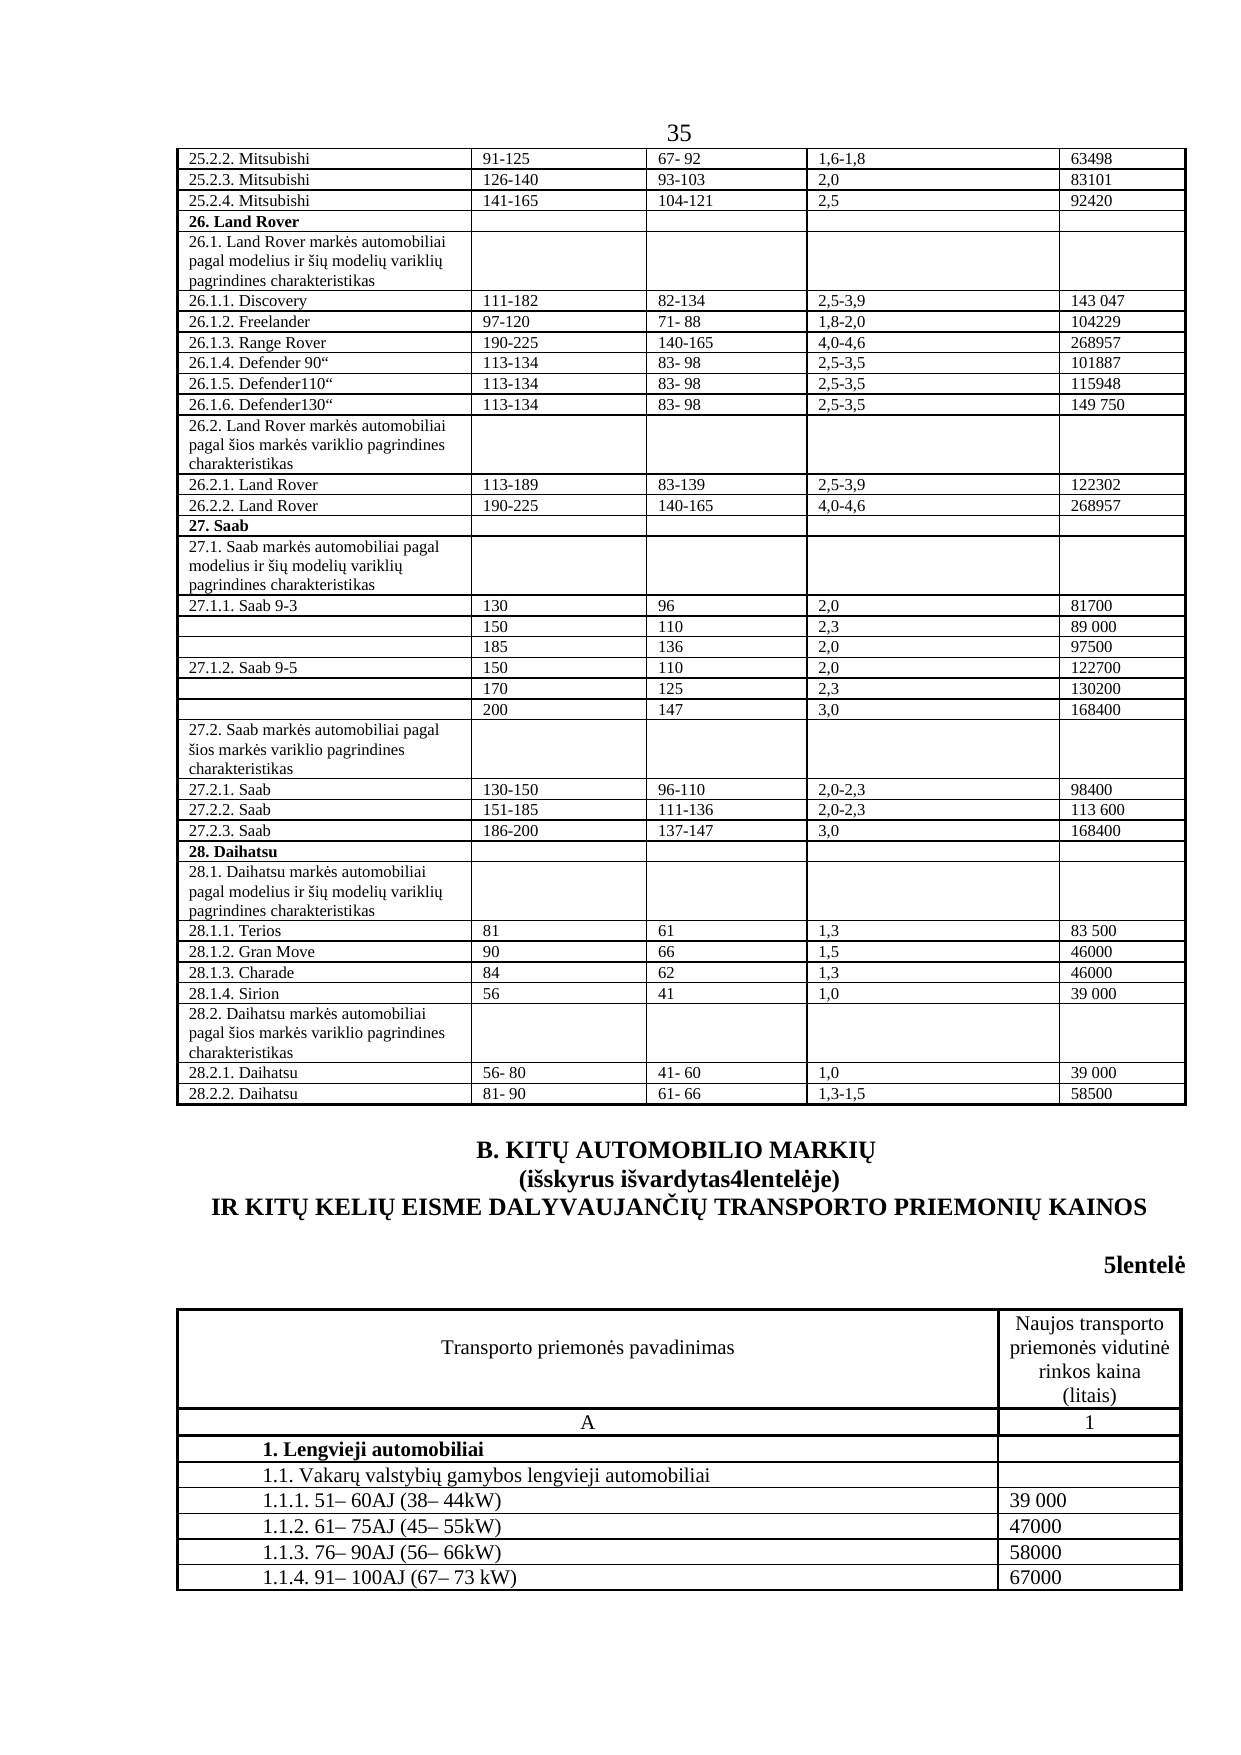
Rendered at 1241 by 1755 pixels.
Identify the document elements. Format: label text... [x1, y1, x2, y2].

table_cell 97-120 [472, 312, 646, 331]
table_cell 41 [647, 983, 806, 1003]
table_cell [472, 720, 646, 778]
table_cell 149 750 [1060, 395, 1184, 414]
table_header Naujos transporto priemonės vidutinė rinkos kaina (litais) [1000, 1311, 1179, 1407]
table_cell 2,5 [808, 191, 1059, 210]
table_cell 25.2.2. Mitsubishi [179, 149, 471, 168]
table_cell 140-165 [647, 333, 806, 352]
table_cell [808, 537, 1059, 594]
table_cell [179, 617, 471, 636]
table_cell 46000 [1060, 963, 1184, 982]
table_cell 83101 [1060, 170, 1184, 189]
table_cell 1.1. Vakarų valstybių gamybos lengvieji automobiliai [179, 1463, 997, 1487]
table_cell [647, 720, 806, 778]
text IR KITŲ KELIŲ EISME DALYVAUJANČIŲ TRANSPORTO PRIEMONIŲ KAINOS [177, 1192, 1181, 1221]
table_cell 1. Lengvieji automobiliai [179, 1437, 997, 1461]
table_cell 151-185 [472, 800, 646, 819]
table_cell 26.2.1. Land Rover [179, 475, 471, 494]
table_cell [647, 537, 806, 594]
table_cell 104229 [1060, 312, 1184, 331]
table_cell 81 [472, 921, 646, 940]
table_cell 110 [647, 658, 806, 677]
table_cell 83- 98 [647, 353, 806, 372]
table_cell [472, 862, 646, 920]
table_cell [1060, 211, 1184, 231]
table_cell 56 [472, 983, 646, 1003]
table_cell 1.1.2. 61– 75AJ (45– 55kW) [179, 1514, 997, 1538]
table_cell 28.1.3. Charade [179, 963, 471, 982]
table_cell 26.1.3. Range Rover [179, 333, 471, 352]
table_cell 28.2.1. Daihatsu [179, 1063, 471, 1082]
table_cell 26.1.1. Discovery [179, 291, 471, 310]
table_cell 130200 [1060, 679, 1184, 698]
table_cell 3,0 [808, 821, 1059, 840]
table_cell [999, 1437, 1179, 1461]
table_cell 58000 [999, 1540, 1179, 1564]
table_cell 27. Saab [179, 516, 471, 535]
table_cell 168400 [1060, 821, 1184, 840]
table_cell 190-225 [472, 495, 646, 514]
table_cell [472, 1004, 646, 1062]
table_cell 3,0 [808, 700, 1059, 719]
table_cell [808, 232, 1059, 289]
text B. KITŲ AUTOMOBILIO MARKIŲ [177, 1135, 1181, 1164]
table_cell 126-140 [472, 170, 646, 189]
table_cell 27.1. Saab markės automobiliai pagal modelius ir šių modelių variklių pagrindines charakteristikas [179, 537, 471, 594]
table_cell [1060, 842, 1184, 861]
table_cell [808, 211, 1059, 231]
table_cell 143 047 [1060, 291, 1184, 310]
table_cell 1,8-2,0 [808, 312, 1059, 331]
table_cell 170 [472, 679, 646, 698]
table_cell 122302 [1060, 475, 1184, 494]
table_cell 83- 98 [647, 395, 806, 414]
table_cell 2,0 [808, 596, 1059, 615]
table_cell 25.2.3. Mitsubishi [179, 170, 471, 189]
table_cell 101887 [1060, 353, 1184, 372]
text (išskyrus išvardytas4lentelėje) [177, 1164, 1181, 1192]
table_cell 28.2. Daihatsu markės automobiliai pagal šios markės variklio pagrindines charakteristikas [179, 1004, 471, 1062]
table_cell 90 [472, 942, 646, 961]
table_cell 200 [472, 700, 646, 719]
table_cell 28.1.2. Gran Move [179, 942, 471, 961]
table_cell [647, 862, 806, 920]
table_cell 125 [647, 679, 806, 698]
table_cell 26.1.2. Freelander [179, 312, 471, 331]
table_cell 46000 [1060, 942, 1184, 961]
table_cell [647, 232, 806, 289]
table_cell 83-139 [647, 475, 806, 494]
table_cell 28. Daihatsu [179, 842, 471, 861]
table_cell 268957 [1060, 495, 1184, 514]
table_cell 81700 [1060, 596, 1184, 615]
table_cell [647, 1004, 806, 1062]
table_cell 41- 60 [647, 1063, 806, 1082]
table_cell 2,0-2,3 [808, 779, 1059, 798]
table_cell 26.1.4. Defender 90“ [179, 353, 471, 372]
table_cell 1,6-1,8 [808, 149, 1059, 168]
table_header Transporto priemonės pavadinimas [179, 1311, 997, 1407]
table_cell 150 [472, 617, 646, 636]
table_cell 27.1.2. Saab 9-5 [179, 658, 471, 677]
table_cell 137-147 [647, 821, 806, 840]
text 5lentelė [242, 1250, 1185, 1279]
table_cell [1060, 516, 1184, 535]
table_cell [647, 842, 806, 861]
table_cell 4,0-4,6 [808, 333, 1059, 352]
table_cell 1 [1000, 1410, 1179, 1434]
table_cell 1.1.3. 76– 90AJ (56– 66kW) [179, 1540, 997, 1564]
table_cell 1.1.1. 51– 60AJ (38– 44kW) [179, 1488, 997, 1512]
table_cell 147 [647, 700, 806, 719]
table_cell 67000 [999, 1565, 1179, 1589]
table_cell 98400 [1060, 779, 1184, 798]
table_cell 4,0-4,6 [808, 495, 1059, 514]
table_cell [647, 516, 806, 535]
table_cell 111-136 [647, 800, 806, 819]
table_cell [472, 537, 646, 594]
table_cell 113-134 [472, 353, 646, 372]
table_cell 140-165 [647, 495, 806, 514]
table_cell 2,5-3,9 [808, 291, 1059, 310]
table_cell [1060, 416, 1184, 473]
table_cell 141-165 [472, 191, 646, 210]
table_cell [179, 700, 471, 719]
table_cell 130-150 [472, 779, 646, 798]
table_cell 39 000 [1060, 1063, 1184, 1082]
table_cell 1,5 [808, 942, 1059, 961]
table_cell 56- 80 [472, 1063, 646, 1082]
table_cell [472, 516, 646, 535]
table_cell 62 [647, 963, 806, 982]
table_cell 26. Land Rover [179, 211, 471, 231]
table_cell 25.2.4. Mitsubishi [179, 191, 471, 210]
table_cell 81- 90 [472, 1084, 646, 1103]
table_cell 97500 [1060, 637, 1184, 656]
table_cell 136 [647, 637, 806, 656]
table_cell 190-225 [472, 333, 646, 352]
table_cell 2,3 [808, 679, 1059, 698]
table_cell 2,3 [808, 617, 1059, 636]
table_cell 122700 [1060, 658, 1184, 677]
table_cell 83 500 [1060, 921, 1184, 940]
table_cell 2,0 [808, 658, 1059, 677]
table_cell [808, 720, 1059, 778]
table_cell 2,5-3,5 [808, 353, 1059, 372]
table_cell 1,3-1,5 [808, 1084, 1059, 1103]
table_cell 113-134 [472, 374, 646, 393]
table_cell 27.2.2. Saab [179, 800, 471, 819]
table_cell 28.1. Daihatsu markės automobiliai pagal modelius ir šių modelių variklių pagrindines charakteristikas [179, 862, 471, 920]
table_cell A [179, 1410, 997, 1434]
table_cell 2,5-3,9 [808, 475, 1059, 494]
table_cell 96 [647, 596, 806, 615]
table_cell 26.1.6. Defender130“ [179, 395, 471, 414]
table_cell 66 [647, 942, 806, 961]
table_cell 110 [647, 617, 806, 636]
table_cell 1,0 [808, 983, 1059, 1003]
table_cell [647, 416, 806, 473]
table_cell [472, 842, 646, 861]
table_cell 26.1.5. Defender110“ [179, 374, 471, 393]
table_cell 1,3 [808, 963, 1059, 982]
table_cell 96-110 [647, 779, 806, 798]
table_cell [808, 416, 1059, 473]
table_cell 58500 [1060, 1084, 1184, 1103]
table_cell 2,0-2,3 [808, 800, 1059, 819]
table_cell 28.2.2. Daihatsu [179, 1084, 471, 1103]
table_cell 185 [472, 637, 646, 656]
table_cell [472, 211, 646, 231]
table_cell 150 [472, 658, 646, 677]
table_cell 84 [472, 963, 646, 982]
table_cell 268957 [1060, 333, 1184, 352]
table_cell [647, 211, 806, 231]
table_cell [808, 842, 1059, 861]
table_cell 1,3 [808, 921, 1059, 940]
table_cell 89 000 [1060, 617, 1184, 636]
table_cell [808, 1004, 1059, 1062]
table_cell [1060, 232, 1184, 289]
table_cell [1060, 537, 1184, 594]
table_cell [808, 862, 1059, 920]
table_cell [1060, 862, 1184, 920]
table_cell 111-182 [472, 291, 646, 310]
table_cell 92420 [1060, 191, 1184, 210]
table_cell [179, 637, 471, 656]
table_cell 39 000 [1060, 983, 1184, 1003]
table_cell 27.2.3. Saab [179, 821, 471, 840]
table_cell [1060, 720, 1184, 778]
table_cell 113-134 [472, 395, 646, 414]
table_cell 2,5-3,5 [808, 395, 1059, 414]
table_cell [1060, 1004, 1184, 1062]
table_cell 27.2. Saab markės automobiliai pagal šios markės variklio pagrindines charakteristikas [179, 720, 471, 778]
table_cell 2,5-3,5 [808, 374, 1059, 393]
table_cell 2,0 [808, 170, 1059, 189]
table_cell 83- 98 [647, 374, 806, 393]
table_cell 61- 66 [647, 1084, 806, 1103]
table_cell 71- 88 [647, 312, 806, 331]
table_cell 186-200 [472, 821, 646, 840]
table_cell 39 000 [999, 1488, 1179, 1512]
table_cell 67- 92 [647, 149, 806, 168]
table_cell [472, 232, 646, 289]
table_cell 27.1.1. Saab 9-3 [179, 596, 471, 615]
table_cell 28.1.4. Sirion [179, 983, 471, 1003]
table_cell 130 [472, 596, 646, 615]
table_cell 104-121 [647, 191, 806, 210]
table_cell 115948 [1060, 374, 1184, 393]
table_cell 47000 [999, 1514, 1179, 1538]
table_cell [808, 516, 1059, 535]
table_cell [179, 679, 471, 698]
table_cell 91-125 [472, 149, 646, 168]
table_cell 82-134 [647, 291, 806, 310]
table_cell 113-189 [472, 475, 646, 494]
table_cell 2,0 [808, 637, 1059, 656]
table_cell 61 [647, 921, 806, 940]
table_cell 113 600 [1060, 800, 1184, 819]
table_cell 26.1. Land Rover markės automobiliai pagal modelius ir šių modelių variklių pagrindines charakteristikas [179, 232, 471, 289]
table_cell 26.2.2. Land Rover [179, 495, 471, 514]
table_cell 28.1.1. Terios [179, 921, 471, 940]
table_cell 27.2.1. Saab [179, 779, 471, 798]
table_cell 26.2. Land Rover markės automobiliai pagal šios markės variklio pagrindines charakteristikas [179, 416, 471, 473]
table_cell 93-103 [647, 170, 806, 189]
table_cell [472, 416, 646, 473]
table_cell 63498 [1060, 149, 1184, 168]
table_cell [999, 1463, 1179, 1487]
table_cell 1.1.4. 91– 100AJ (67– 73 kW) [179, 1565, 997, 1589]
table_cell 1,0 [808, 1063, 1059, 1082]
table_cell 168400 [1060, 700, 1184, 719]
